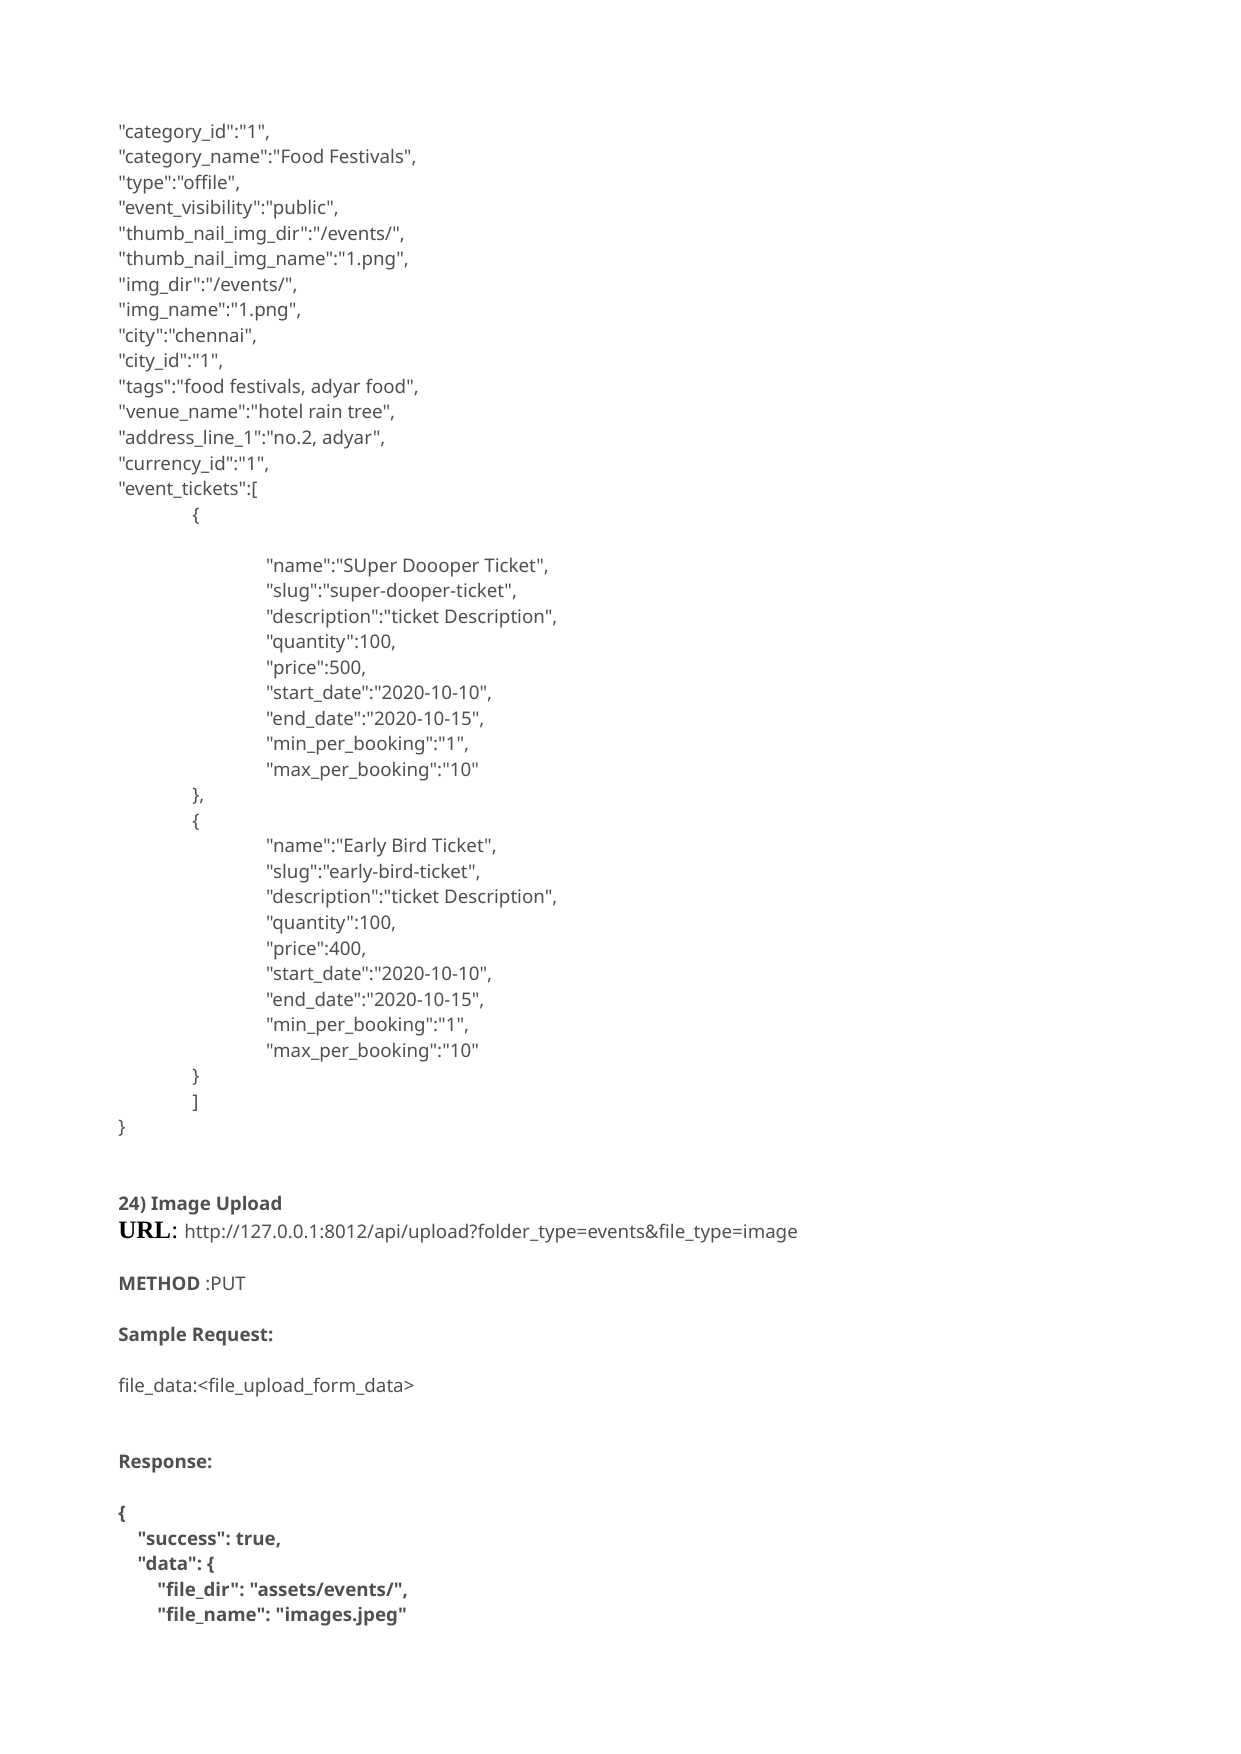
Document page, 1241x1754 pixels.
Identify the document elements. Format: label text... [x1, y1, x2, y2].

text { [118, 501, 1122, 526]
text "start_date":"2020-10-10", [118, 679, 1122, 705]
text Sample Request: [118, 1321, 1122, 1346]
text "quantity":100, [118, 628, 1122, 654]
text "data": { [118, 1551, 1122, 1576]
text "currency_id":"1", [118, 450, 1122, 475]
text "max_per_booking":"10" [118, 756, 1122, 782]
text "slug":"super-dooper-ticket", [118, 577, 1122, 603]
text "name":"Early Bird Ticket", [118, 833, 1122, 858]
text "end_date":"2020-10-15", [118, 986, 1122, 1011]
text "city_id":"1", [118, 348, 1122, 373]
text "slug":"early-bird-ticket", [118, 858, 1122, 884]
text "tags":"food festivals, adyar food", [118, 373, 1122, 399]
text "thumb_nail_img_name":"1.png", [118, 246, 1122, 271]
text "type":"offile", [118, 169, 1122, 195]
text { [118, 807, 1122, 833]
text "description":"ticket Description", [118, 603, 1122, 628]
text "img_name":"1.png", [118, 297, 1122, 322]
text "name":"SUper Doooper Ticket", [118, 552, 1122, 577]
text "img_dir":"/events/", [118, 271, 1122, 297]
text "quantity":100, [118, 909, 1122, 935]
text 24) Image Upload [118, 1190, 1122, 1216]
text URL: http://127.0.0.1:8012/api/upload?folder_type=events&file_type=image [118, 1216, 1122, 1244]
text "min_per_booking":"1", [118, 1011, 1122, 1037]
text { [118, 1499, 1122, 1525]
text "description":"ticket Description", [118, 884, 1122, 909]
text Response: [118, 1448, 1122, 1474]
text "start_date":"2020-10-10", [118, 960, 1122, 986]
text "file_name": "images.jpeg" [118, 1602, 1122, 1627]
text file_data:<file_upload_form_data> [118, 1372, 1122, 1397]
text "success": true, [118, 1525, 1122, 1551]
text "event_visibility":"public", [118, 195, 1122, 220]
text "category_id":"1", [118, 118, 1122, 144]
text "price":400, [118, 935, 1122, 960]
text ] [118, 1088, 1122, 1113]
text "file_dir": "assets/events/", [118, 1576, 1122, 1602]
text "price":500, [118, 654, 1122, 679]
text "max_per_booking":"10" [118, 1037, 1122, 1062]
text } [118, 1062, 1122, 1088]
text "thumb_nail_img_dir":"/events/", [118, 220, 1122, 246]
text "venue_name":"hotel rain tree", [118, 399, 1122, 424]
text "event_tickets":[ [118, 475, 1122, 501]
text "end_date":"2020-10-15", [118, 705, 1122, 731]
text "min_per_booking":"1", [118, 731, 1122, 756]
text METHOD :PUT [118, 1270, 1122, 1295]
text "city":"chennai", [118, 322, 1122, 348]
text "address_line_1":"no.2, adyar", [118, 424, 1122, 450]
text "category_name":"Food Festivals", [118, 144, 1122, 169]
text }, [118, 782, 1122, 807]
text } [118, 1113, 1122, 1139]
